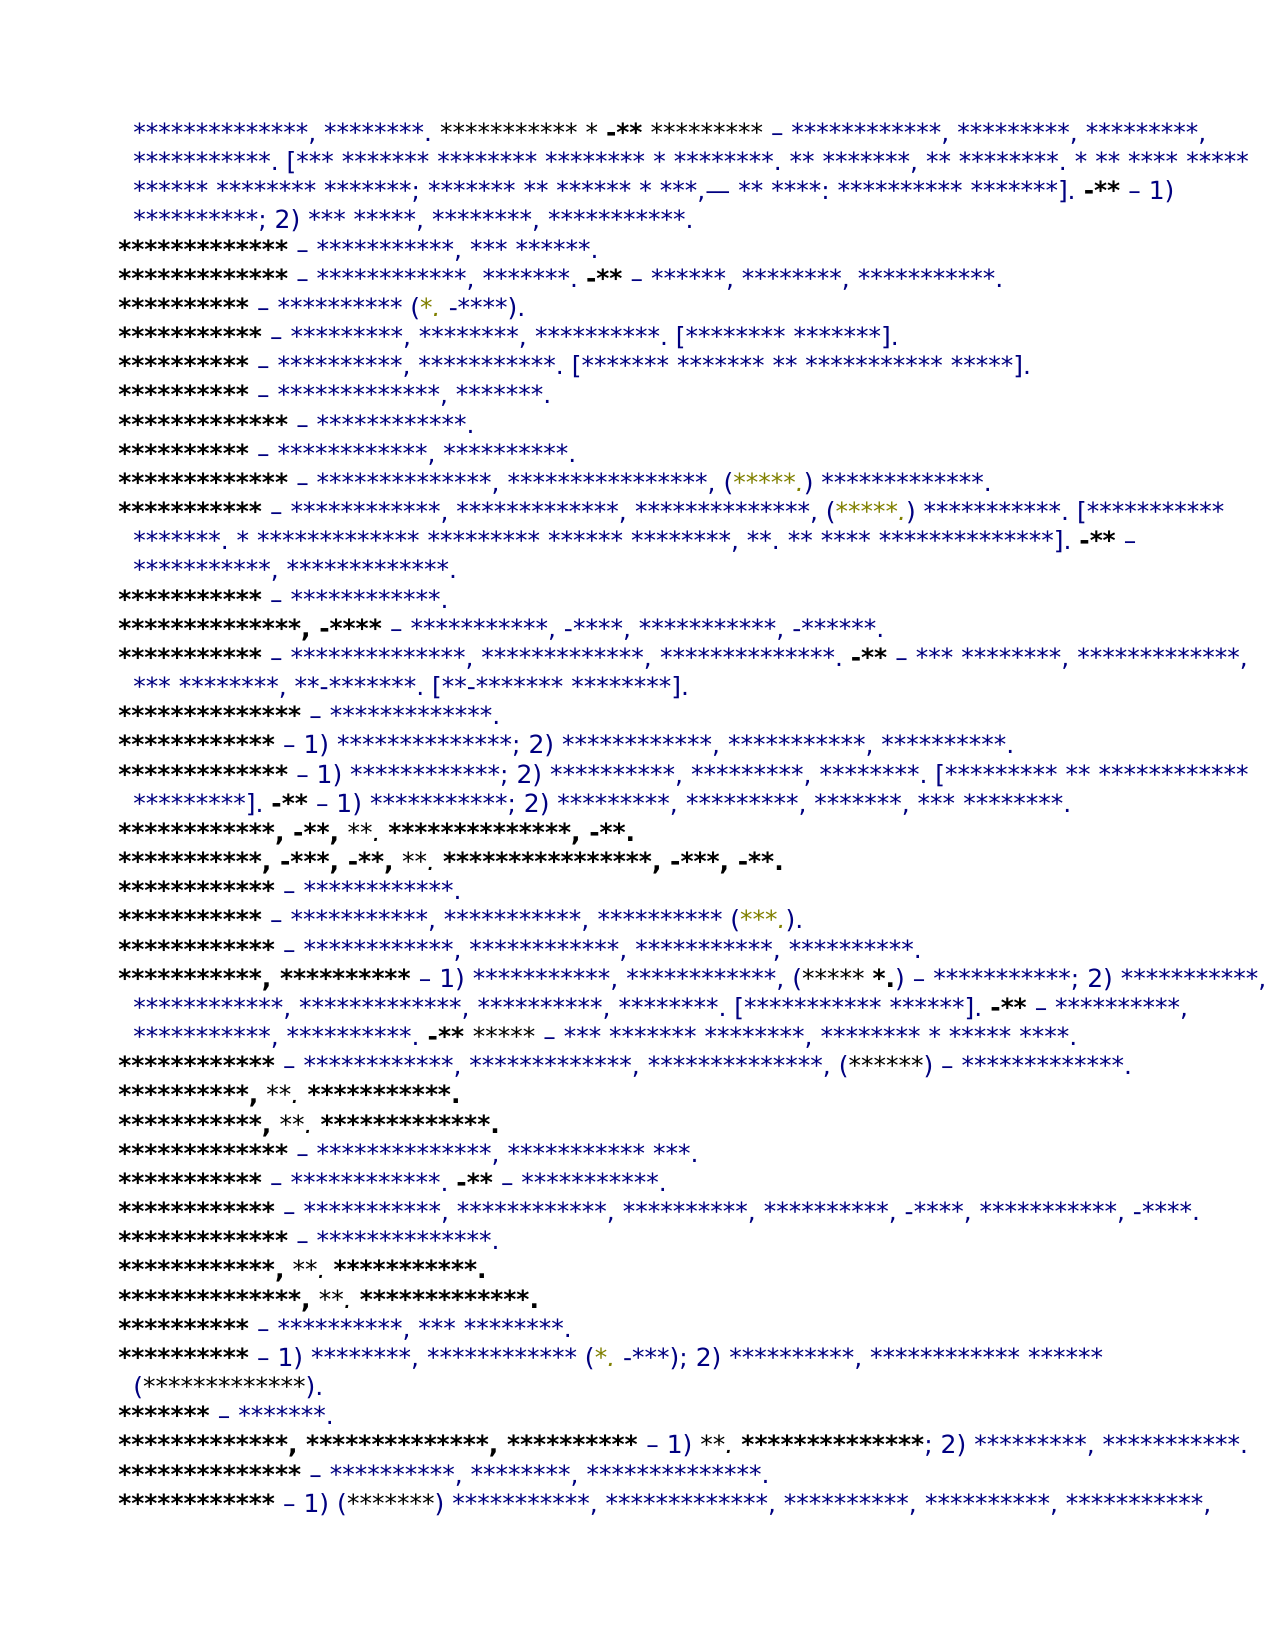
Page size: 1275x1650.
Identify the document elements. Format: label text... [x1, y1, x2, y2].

text **************, **. *************. [118, 1285, 1275, 1314]
text ********** – ********** (*. -****). [118, 293, 1275, 322]
text ********** – 1) ********, ************ (*. -***); 2) **********, ************ ****** (*************). [118, 1343, 1275, 1401]
text **************, ********. *********** * -** ********* – ************, *********, *********, ***********. [*** ******* ******** ******** * ********. ** *******, ** ********. * ** **** ***** ****** ******** *******; ******* ** ****** * ***,— ** ****: ********** *******]. -** – 1) **********; 2) *** *****, ********, ***********. [118, 118, 1275, 235]
text ********** – **********, ***********. [******* ******* ** *********** *****]. [118, 351, 1275, 381]
text ************* – ***********, *** ******. [118, 235, 1275, 264]
text ************, -**, **. **************, -**. [118, 818, 1275, 847]
text ***********, **. *************. [118, 1110, 1275, 1139]
text ************ – 1) **************; 2) ************, ***********, **********. [118, 731, 1275, 760]
text ************ – ************. [118, 876, 1275, 906]
text **********, **. ***********. [118, 1081, 1275, 1110]
text ********** – ************, **********. [118, 439, 1275, 468]
text ************, **. ***********. [118, 1256, 1275, 1285]
text ************** – **********, ********, **************. [118, 1460, 1275, 1489]
text ********** – **********, *** ********. [118, 1314, 1275, 1343]
text ************* – **************, ****************, (*****.) *************. [118, 468, 1275, 497]
text *********** – ************, *************, **************, (*****.) ***********. [*********** *******. * ************* ********* ****** ********, **. ** **** **************]. -** – ***********, *************. [118, 497, 1275, 585]
text ************ – ************, ************, ***********, **********. [118, 935, 1275, 964]
text ************* – ************. [118, 410, 1275, 439]
text ************* – ************, *******. -** – ******, ********, ***********. [118, 264, 1275, 293]
text ************** – *************. [118, 701, 1275, 731]
text *********** – ************. [118, 585, 1275, 614]
text ************* – **************. [118, 1226, 1275, 1256]
text ************* – 1) ************; 2) **********, *********, ********. [********* ** ************ *********]. -** – 1) ***********; 2) *********, *********, *******, *** ********. [118, 760, 1275, 818]
text ************ – ***********, ************, **********, **********, -****, ***********, -****. [118, 1197, 1275, 1226]
text ********** – *************, *******. [118, 381, 1275, 410]
text *************, **************, ********** – 1) **. **************; 2) *********, ***********. [118, 1431, 1275, 1460]
text *********** – **************, *************, **************. -** – *** ********, *************, *** ********, **-*******. [**-******* ********]. [118, 643, 1275, 701]
text *********** – ************. -** – ***********. [118, 1168, 1275, 1197]
text ***********, ********** – 1) ***********, ************, (***** *.) – ***********; 2) ***********, ************, *************, **********, ********. [*********** ******]. -** – **********, ***********, **********. -** ***** – *** ******* ********, ******** * ***** ****. [118, 964, 1275, 1051]
text **************, -**** – ***********, -****, ***********, -******. [118, 614, 1275, 643]
text ******* – *******. [118, 1401, 1275, 1431]
text ************* – **************, *********** ***. [118, 1139, 1275, 1168]
text ************ – ************, *************, **************, (******) – *************. [118, 1051, 1275, 1081]
text ************ – 1) (*******) ***********, *************, **********, **********, ***********, [118, 1489, 1275, 1518]
text *********** – *********, ********, **********. [******** *******]. [118, 322, 1275, 351]
text *********** – ***********, ***********, ********** (***.). [118, 906, 1275, 935]
text ***********, -***, -**, **. ****************, -***, -**. [118, 847, 1275, 876]
